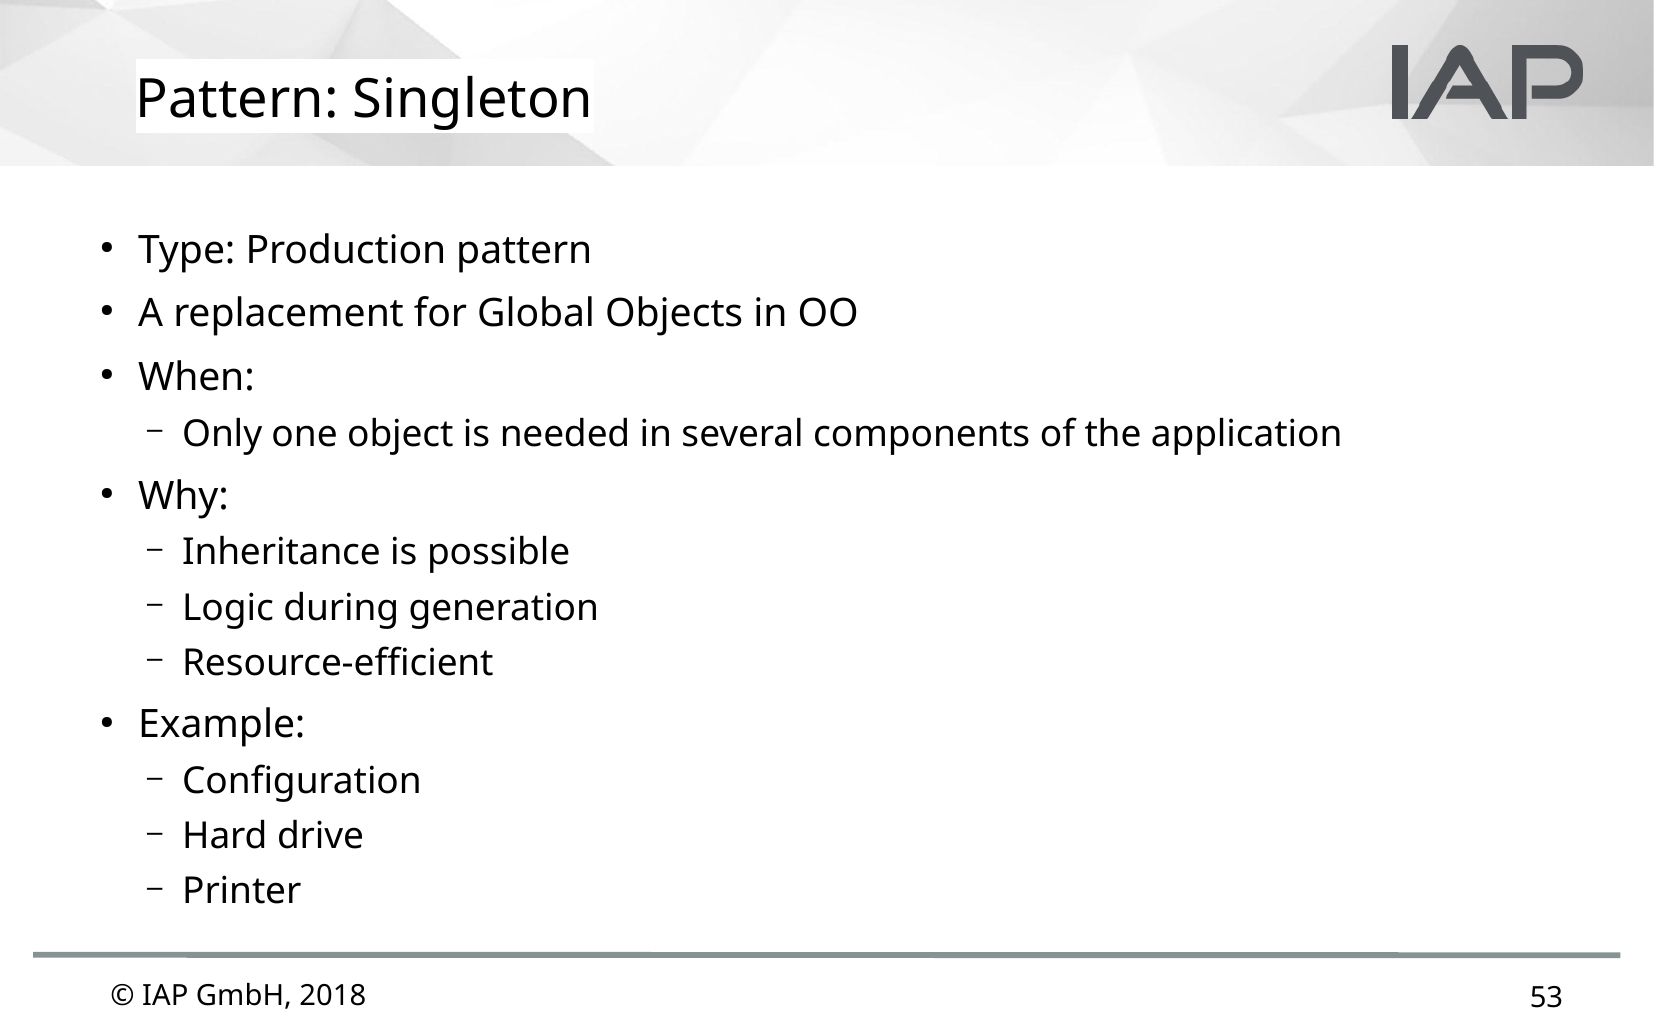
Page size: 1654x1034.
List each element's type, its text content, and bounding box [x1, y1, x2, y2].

title Pattern: Singleton [135, 41, 1264, 152]
list Type: Production pattern A replacement for Global Objects in OO When: Only one object is needed in several components of the application Why: Inheritance is possible Logic during generation Resource-efficient Example: Configuration Hard drive Printer [82, 221, 1571, 916]
picture [0, 0, 1654, 166]
